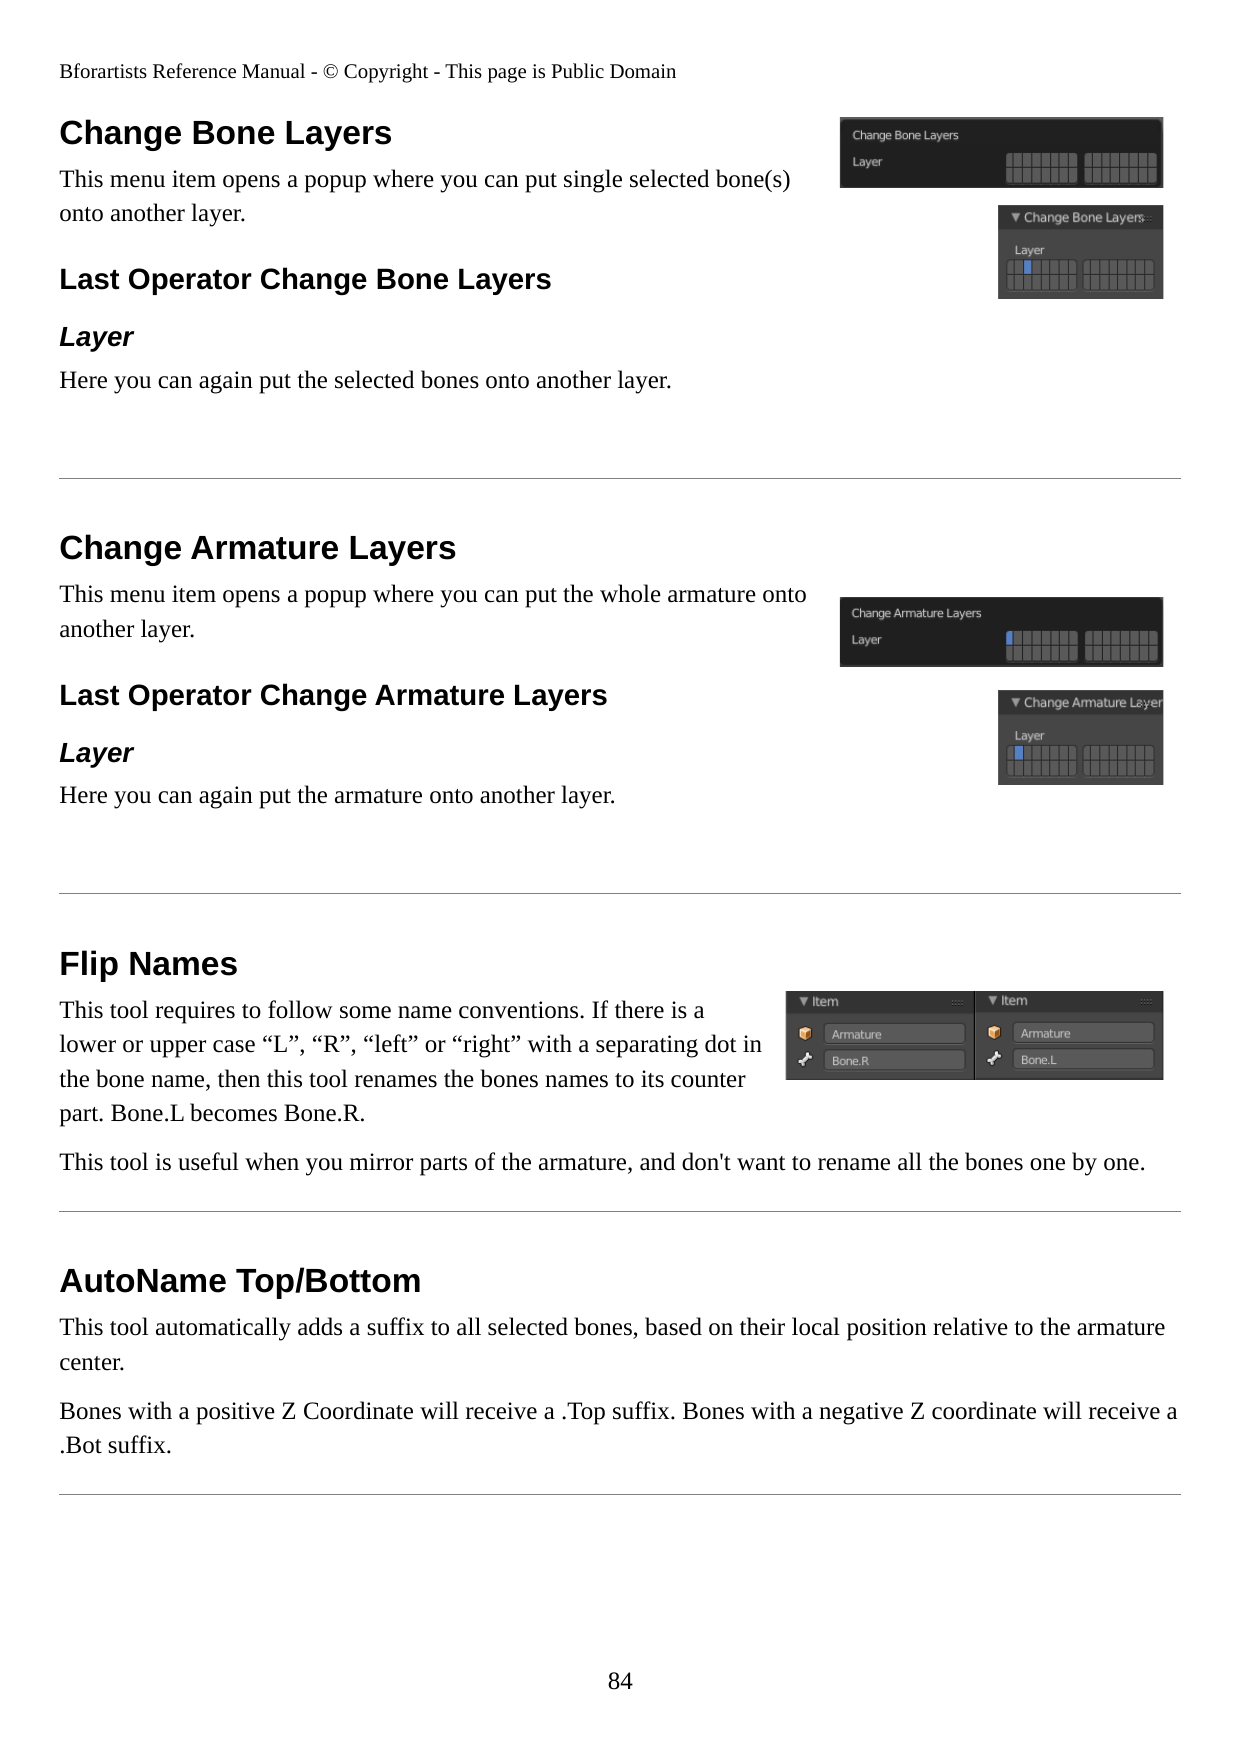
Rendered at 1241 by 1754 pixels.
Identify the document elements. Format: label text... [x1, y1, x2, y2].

text Bones with a positive Z Coordinate will receive a .Top suffix. Bones with a negative Z coordinate will receive a .Bot suffix. [59, 1396, 1181, 1459]
text This menu item opens a popup where you can put single selected bone(s) onto another layer. [59, 164, 1181, 227]
subtitle Last Operator Change Bone Layers [59, 262, 998, 296]
subtitle Last Operator Change Armature Layers [59, 677, 1181, 711]
text Here you can again put the armature onto another layer. [59, 781, 1181, 809]
picture [998, 690, 1164, 785]
text This tool is useful when you mirror parts of the armature, and don't want to rename all the bones one by one. [59, 1147, 1181, 1176]
subtitle Layer [59, 321, 1181, 352]
text This tool requires to follow some name conventions. If there is a lower or upper case “L”, “R”, “left” or “right” with a separating dot in the bone name, then this tool renames the bones names to its counter part. Bone.L becomes Bone.R. [59, 995, 1181, 1127]
picture [839, 597, 1164, 667]
subtitle Flip Names [59, 944, 1181, 982]
subtitle Change Bone Layers [59, 113, 1181, 151]
text This menu item opens a popup where you can put the whole armature onto another layer. [59, 579, 1181, 597]
subtitle Layer [59, 736, 998, 768]
picture [998, 205, 1164, 299]
subtitle AutoName Top/Bottom [59, 1261, 1181, 1300]
subtitle Change Armature Layers [59, 528, 1181, 567]
subtitle [1164, 736, 1181, 768]
picture [785, 991, 1164, 1080]
picture [839, 117, 1164, 188]
text This tool automatically adds a suffix to all selected bones, based on their local position relative to the armature center. [59, 1312, 1181, 1376]
text Here you can again put the selected bones onto another layer. [59, 365, 1181, 394]
